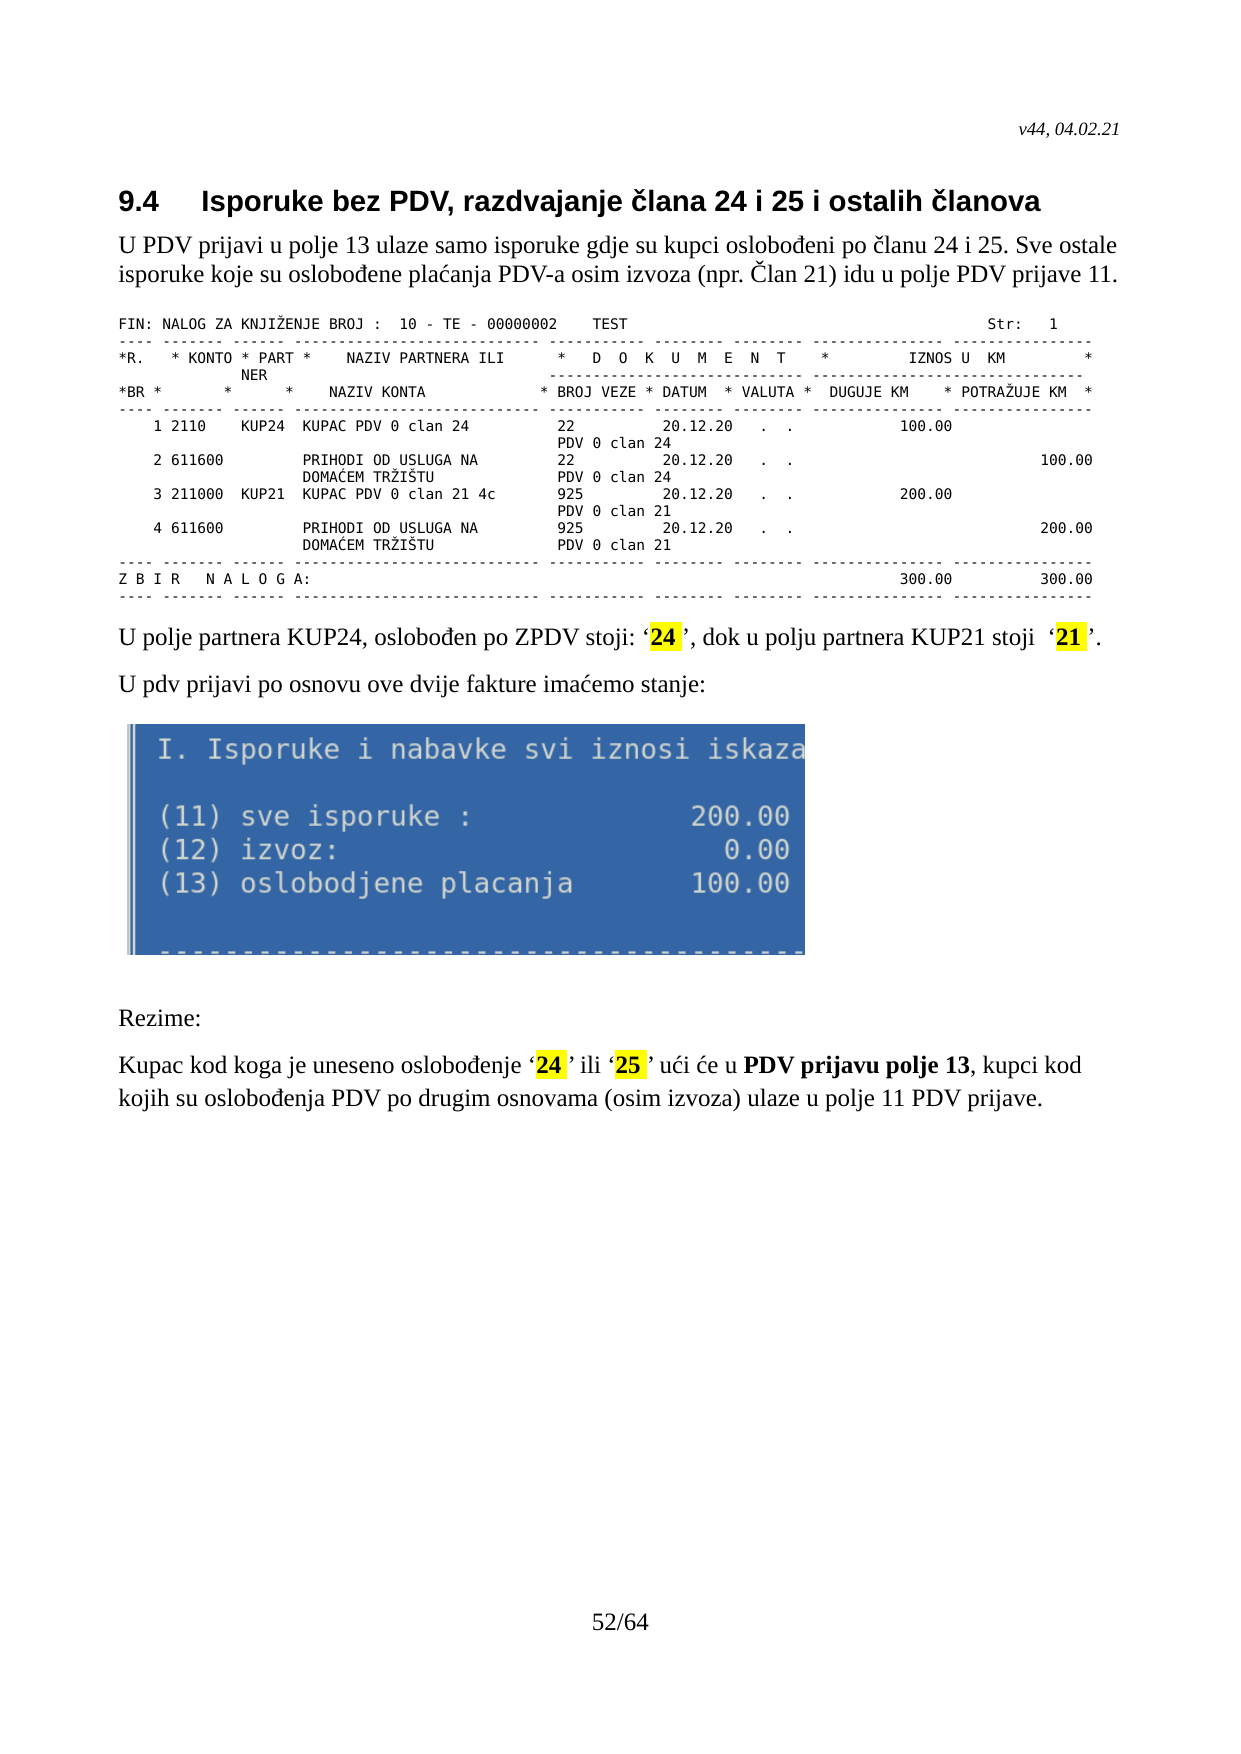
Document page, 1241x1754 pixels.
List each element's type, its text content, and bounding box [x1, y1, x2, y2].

text 2 611600 PRIHODI OD USLUGA NA 22 20.12.20 . . 100.00 [118, 452, 1122, 469]
text FIN: NALOG ZA KNJIŽENJE BROJ : 10 - TE - 00000002 TEST Str: 1 [118, 316, 1122, 333]
text 3 211000 KUP21 KUPAC PDV 0 clan 21 4c 925 20.12.20 . . 200.00 [118, 486, 1122, 503]
text DOMAĆEM TRŽIŠTU PDV 0 clan 24 [118, 469, 1122, 486]
text *R. * KONTO * PART * NAZIV PARTNERA ILI * D O K U M E N T * IZNOS U KM * [118, 350, 1122, 367]
text ---- ------- ------ ---------------------------- ----------- -------- -------- --------------- ---------------- [118, 588, 1122, 605]
text NER ----------------------------- ------------------------------- [118, 367, 1122, 384]
text Kupac kod koga je uneseno oslobođenje ‘24 ’ ili ‘25 ’ ući će u PDV prijavu polje 13, kupci kod kojih su oslobođenja PDV po drugim osnovama (osim izvoza) ulaze u polje 11 PDV prijave. [118, 1050, 1122, 1112]
text DOMAĆEM TRŽIŠTU PDV 0 clan 21 [118, 537, 1122, 554]
text PDV 0 clan 21 [118, 503, 1122, 520]
text Z B I R N A L O G A: 300.00 300.00 [118, 571, 1122, 588]
text *BR * * * NAZIV KONTA * BROJ VEZE * DATUM * VALUTA * DUGUJE KM * POTRAŽUJE KM * [118, 384, 1122, 401]
text 4 611600 PRIHODI OD USLUGA NA 925 20.12.20 . . 200.00 [118, 520, 1122, 537]
text 1 2110 KUP24 KUPAC PDV 0 clan 24 22 20.12.20 . . 100.00 [118, 418, 1122, 435]
text ---- ------- ------ ---------------------------- ----------- -------- -------- --------------- ---------------- [118, 401, 1122, 418]
text Rezime: [118, 1003, 1122, 1031]
picture [127, 724, 805, 955]
text ---- ------- ------ ---------------------------- ----------- -------- -------- --------------- ---------------- [118, 333, 1122, 350]
text U pdv prijavi po osnovu ove dvije fakture imaćemo stanje: [118, 669, 1122, 698]
text PDV 0 clan 24 [118, 435, 1122, 452]
subtitle Isporuke bez PDV, razdvajanje člana 24 i 25 i ostalih članova [118, 184, 1122, 217]
text U polje partnera KUP24, oslobođen po ZPDV stoji: ‘24 ’, dok u polju partnera KUP21 stoji ‘21 ’. [118, 622, 1122, 651]
text ---- ------- ------ ---------------------------- ----------- -------- -------- --------------- ---------------- [118, 554, 1122, 571]
text U PDV prijavi u polje 13 ulaze samo isporuke gdje su kupci oslobođeni po članu 24 i 25. Sve ostale isporuke koje su oslobođene plaćanja PDV-a osim izvoza (npr. Član 21) idu u polje PDV prijave 11. [118, 230, 1122, 287]
